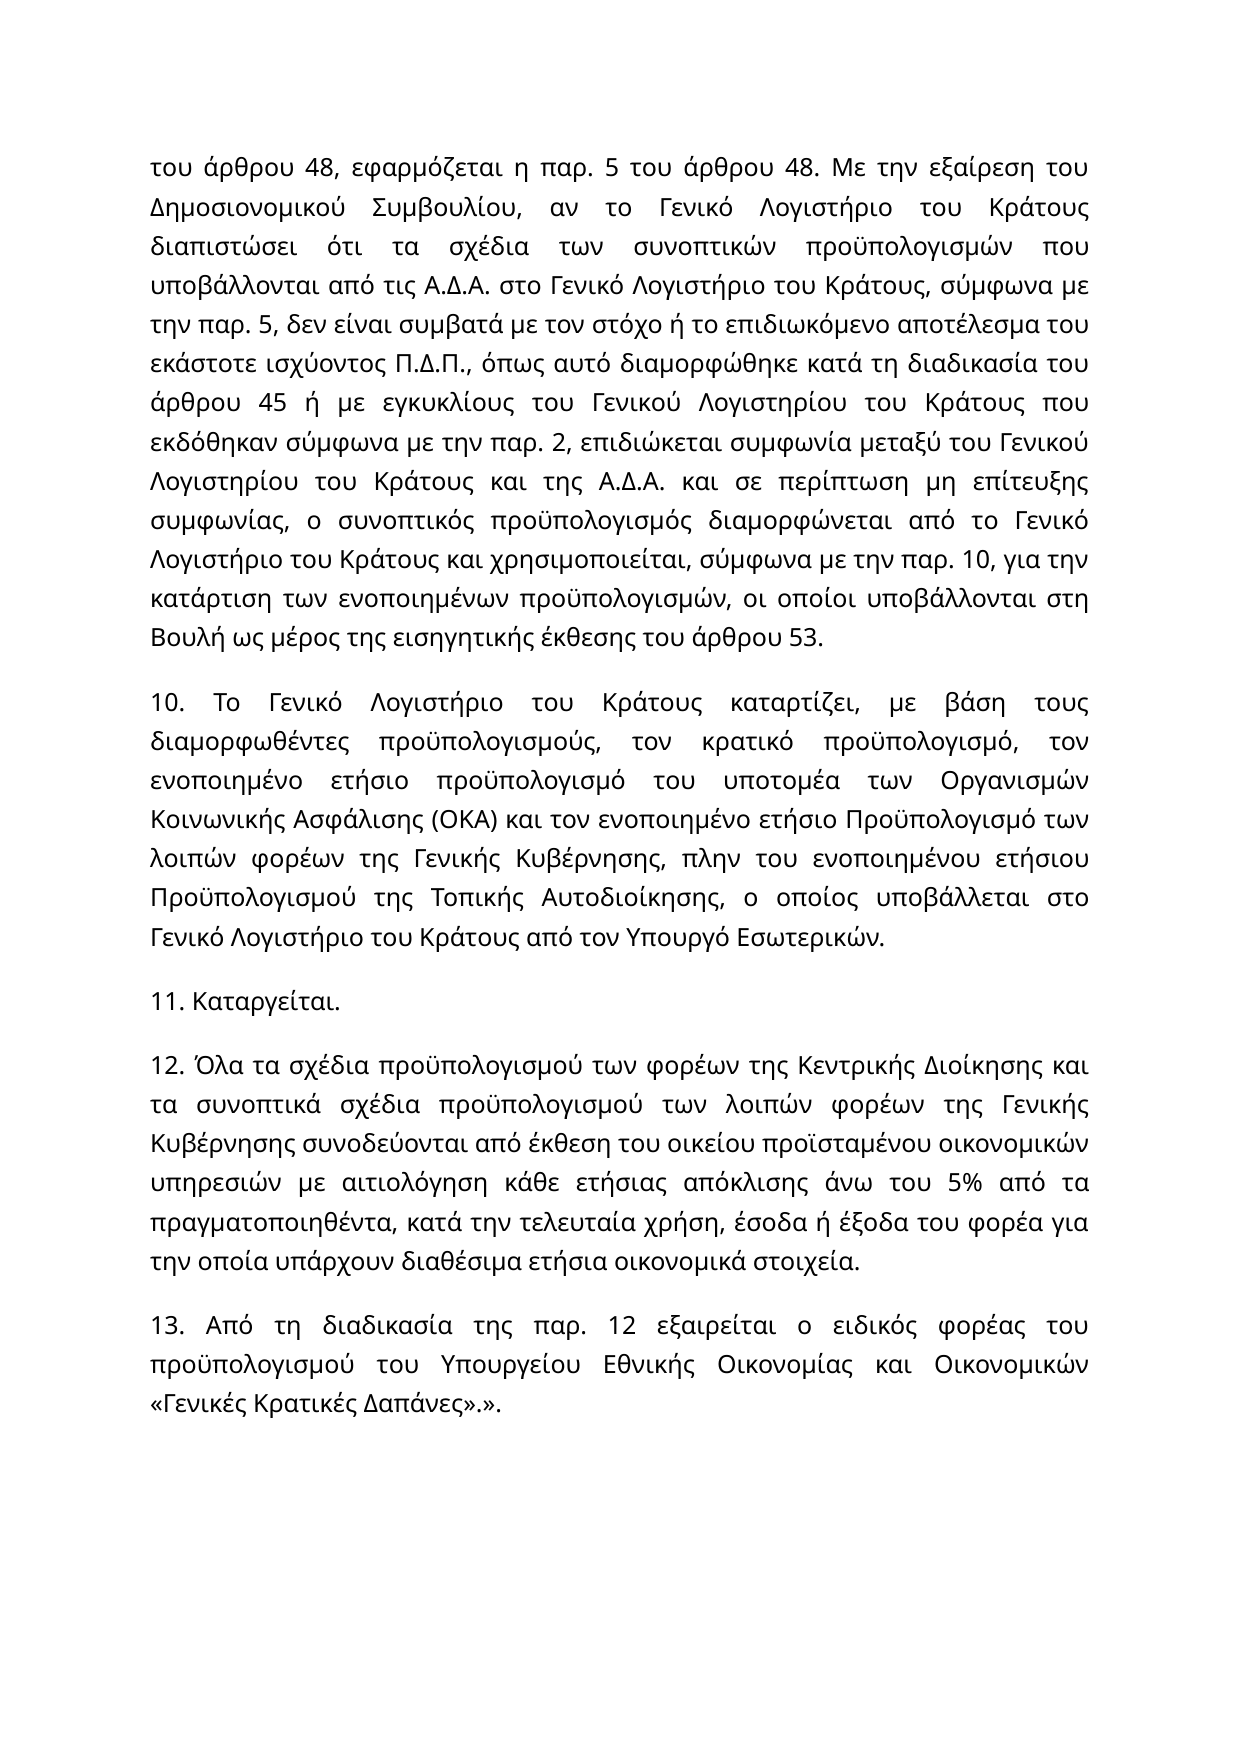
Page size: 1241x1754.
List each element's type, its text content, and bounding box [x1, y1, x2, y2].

text του άρθρου 48, εφαρμόζεται η παρ. 5 του άρθρου 48. Με την εξαίρεση του Δημοσιονομικού Συμβουλίου, αν το Γενικό Λογιστήριο του Κράτους διαπιστώσει ότι τα σχέδια των συνοπτικών προϋπολογισμών που υποβάλλονται από τις Α.Δ.Α. στο Γενικό Λογιστήριο του Κράτους, σύμφωνα με την παρ. 5, δεν είναι συμβατά με τον στόχο ή το επιδιωκόμενο αποτέλεσμα του εκάστοτε ισχύοντος Π.Δ.Π., όπως αυτό διαμορφώθηκε κατά τη διαδικασία του άρθρου 45 ή με εγκυκλίους του Γενικού Λογιστηρίου του Κράτους που εκδόθηκαν σύμφωνα με την παρ. 2, επιδιώκεται συμφωνία μεταξύ του Γενικού Λογιστηρίου του Κράτους και της Α.Δ.Α. και σε περίπτωση μη επίτευξης συμφωνίας, ο συνοπτικός προϋπολογισμός διαμορφώνεται από το Γενικό Λογιστήριο του Κράτους και χρησιμοποιείται, σύμφωνα με την παρ. 10, για την κατάρτιση των ενοποιημένων προϋπολογισμών, οι οποίοι υποβάλλονται στη Βουλή ως μέρος της εισηγητικής έκθεσης του άρθρου 53. [150, 150, 1090, 654]
text 10. Το Γενικό Λογιστήριο του Κράτους καταρτίζει, με βάση τους διαμορφωθέντες προϋπολογισμούς, τον κρατικό προϋπολογισμό, τον ενοποιημένο ετήσιο προϋπολογισμό του υποτομέα των Οργανισμών Κοινωνικής Ασφάλισης (ΟΚΑ) και τον ενοποιημένο ετήσιο Προϋπολογισμό των λοιπών φορέων της Γενικής Κυβέρνησης, πλην του ενοποιημένου ετήσιου Προϋπολογισμού της Τοπικής Αυτοδιοίκησης, ο οποίος υποβάλλεται στο Γενικό Λογιστήριο του Κράτους από τον Υπουργό Εσωτερικών. [150, 684, 1090, 953]
text 11. Καταργείται. [150, 983, 1090, 1017]
text 12. Όλα τα σχέδια προϋπολογισμού των φορέων της Κεντρικής Διοίκησης και τα συνοπτικά σχέδια προϋπολογισμού των λοιπών φορέων της Γενικής Κυβέρνησης συνοδεύονται από έκθεση του οικείου προϊσταμένου οικονομικών υπηρεσιών με αιτιολόγηση κάθε ετήσιας απόκλισης άνω του 5% από τα πραγματοποιηθέντα, κατά την τελευταία χρήση, έσοδα ή έξοδα του φορέα για την οποία υπάρχουν διαθέσιμα ετήσια οικονομικά στοιχεία. [150, 1047, 1090, 1277]
text 13. Από τη διαδικασία της παρ. 12 εξαιρείται ο ειδικός φορέας του προϋπολογισμού του Υπουργείου Εθνικής Οικονομίας και Οικονομικών «Γενικές Κρατικές Δαπάνες».». [150, 1307, 1090, 1420]
